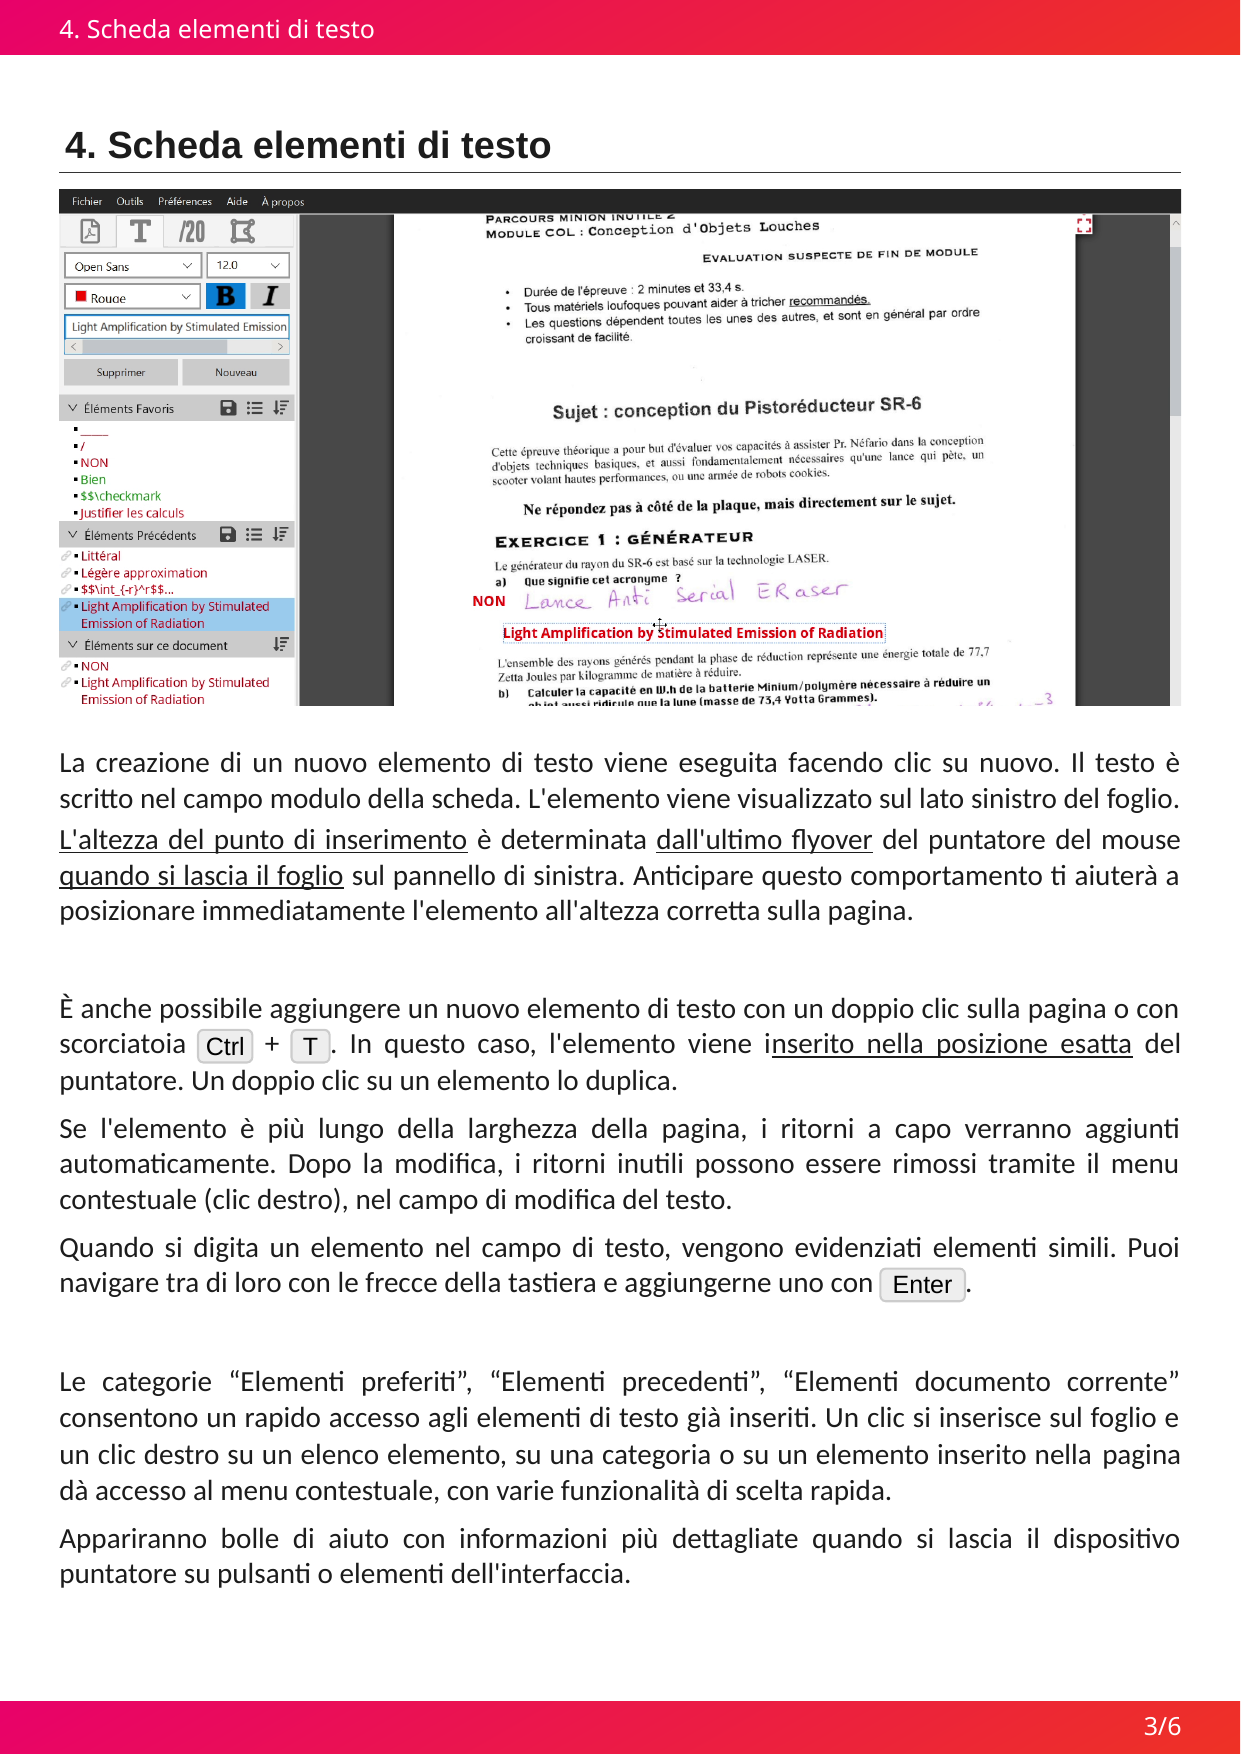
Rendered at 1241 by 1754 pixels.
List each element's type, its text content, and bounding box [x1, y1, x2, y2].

picture [59, 189, 1182, 706]
text Appariranno bolle di aiuto con informazioni più dettagliate quando si lascia il dispositivo puntatore su pulsanti o elementi dell'interfaccia. [59, 1520, 1181, 1591]
subtitle Scheda elementi di testo [59, 117, 1181, 172]
text Se l'elemento è più lungo della larghezza della pagina, i ritorni a capo verranno aggiunti automaticamente. Dopo la modifica, i ritorni inutili possono essere rimossi tramite il menu contestuale (clic destro), nel campo di modifica del testo. [59, 1110, 1181, 1217]
text È anche possibile aggiungere un nuovo elemento di testo con un doppio clic sulla pagina o con scorciatoia + . In questo caso, l'elemento viene inserito nella posizione esatta del puntatore. Un doppio clic su un elemento lo duplica. [59, 990, 1181, 1098]
text Quando si digita un elemento nel campo di testo, vengono evidenziati elementi simili. Puoi navigare tra di loro con le frecce della tastiera e aggiungerne uno con . [59, 1229, 1181, 1301]
text L'altezza del punto di inserimento è determinata dall'ultimo flyover del puntatore del mouse quando si lascia il foglio sul pannello di sinistra. Anticipare questo comportamento ti aiuterà a posizionare immediatamente l'elemento all'altezza corretta sulla pagina. [59, 821, 1181, 928]
text Le categorie “Elementi preferiti”, “Elementi precedenti”, “Elementi documento corrente” consentono un rapido accesso agli elementi di testo già inseriti. Un clic si inserisce sul foglio e un clic destro su un elenco elemento, su una categoria o su un elemento inserito nella pagina dà accesso al menu contestuale, con varie funzionalità di scelta rapida. [59, 1363, 1181, 1508]
text La creazione di un nuovo elemento di testo viene eseguita facendo clic su nuovo. Il testo è scritto nel campo modulo della scheda. L'elemento viene visualizzato sul lato sinistro del foglio. [59, 744, 1181, 815]
